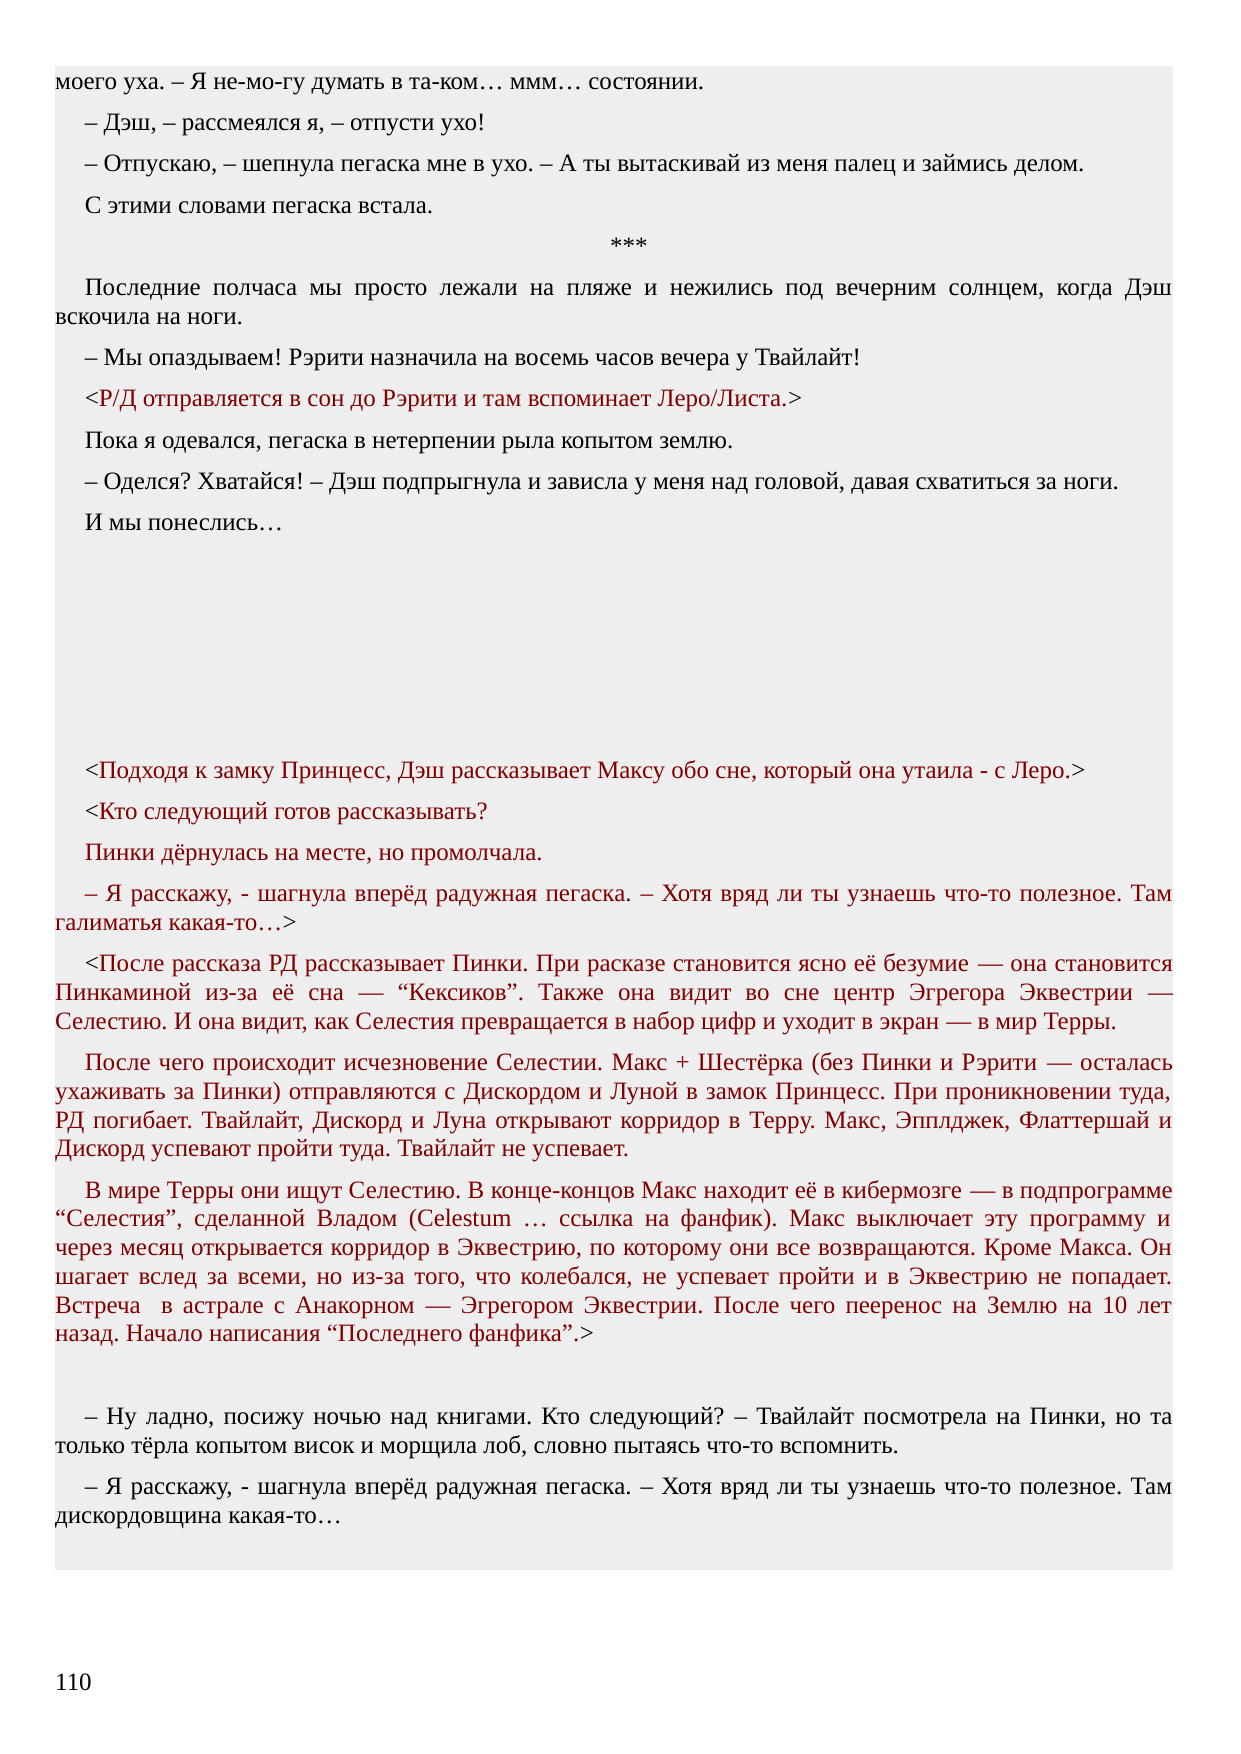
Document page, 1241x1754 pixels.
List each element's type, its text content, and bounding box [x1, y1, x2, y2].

text С этими словами пегаска встала. [55, 190, 1173, 218]
text Последние полчаса мы просто лежали на пляже и нежились под вечерним солнцем, когда Дэш вскочила на ноги. [55, 272, 1173, 330]
text Пинки дёрнулась на месте, но промолчала. [55, 837, 1173, 866]
text – Ну ладно, посижу ночью над книгами. Кто следующий? – Твайлайт посмотрела на Пинки, но та только тёрла копытом висок и морщила лоб, словно пытаясь что-то вспомнить. [55, 1401, 1173, 1458]
text *** [55, 231, 1173, 260]
text <Подходя к замку Принцесс, Дэш рассказывает Максу обо сне, который она утаила - с Леро.> [55, 755, 1173, 783]
text <После рассказа РД рассказывает Пинки. При расказе становится ясно её безумие — она становится Пинкаминой из-за её сна — “Кексиков”. Также она видит во сне центр Эгрегора Эквестрии — Селестию. И она видит, как Селестия превращается в набор цифр и уходит в экран — в мир Терры. [55, 948, 1173, 1035]
text В мире Терры они ищут Селестию. В конце-концов Макс находит её в кибермозге — в подпрограмме “Селестия”, сделанной Владом (Celestum … ссылка на фанфик). Макс выключает эту программу и через месяц открывается корридор в Эквестрию, по которому они все возвращаются. Кроме Макса. Он шагает вслед за всеми, но из-за того, что колебался, не успевает пройти и в Эквестрию не попадает. Встреча в астрале с Анакорном — Эгрегором Эквестрии. После чего пееренос на Землю на 10 лет назад. Начало написания “Последнего фанфика”.> [55, 1175, 1173, 1347]
text – Мы опаздываем! Рэрити назначила на восемь часов вечера у Твайлайт! [55, 342, 1173, 371]
text – Отпускаю, – шепнула пегаска мне в ухо. – А ты вытаскивай из меня палец и займись делом. [55, 148, 1173, 177]
text – Я расскажу, - шагнула вперёд радужная пегаска. – Хотя вряд ли ты узнаешь что-то полезное. Там галиматья какая-то…> [55, 878, 1173, 936]
text – Оделся? Хватайся! – Дэш подпрыгнула и зависла у меня над головой, давая схватиться за ноги. [55, 466, 1173, 495]
text – Я расскажу, - шагнула вперёд радужная пегаска. – Хотя вряд ли ты узнаешь что-то полезное. Там дискордовщина какая-то… [55, 1471, 1173, 1528]
text <Р/Д отправляется в сон до Рэрити и там вспоминает Леро/Листа.> [55, 383, 1173, 412]
text И мы понеслись… [55, 507, 1173, 536]
text – Дэш, – рассмеялся я, – отпусти ухо! [55, 107, 1173, 136]
text После чего происходит исчезновение Селестии. Макс + Шестёрка (без Пинки и Рэрити — осталась ухаживать за Пинки) отправляются с Дискордом и Луной в замок Принцесс. При проникновении туда, РД погибает. Твайлайт, Дискорд и Луна открывают корридор в Терру. Макс, Эпплджек, Флаттершай и Дискорд успевают пройти туда. Твайлайт не успевает. [55, 1047, 1173, 1162]
text моего уха. – Я не-мо-гу думать в та-ком… ммм… состоянии. [55, 66, 1173, 95]
text <Кто следующий готов рассказывать? [55, 796, 1173, 825]
text Пока я одевался, пегаска в нетерпении рыла копытом землю. [55, 425, 1173, 453]
